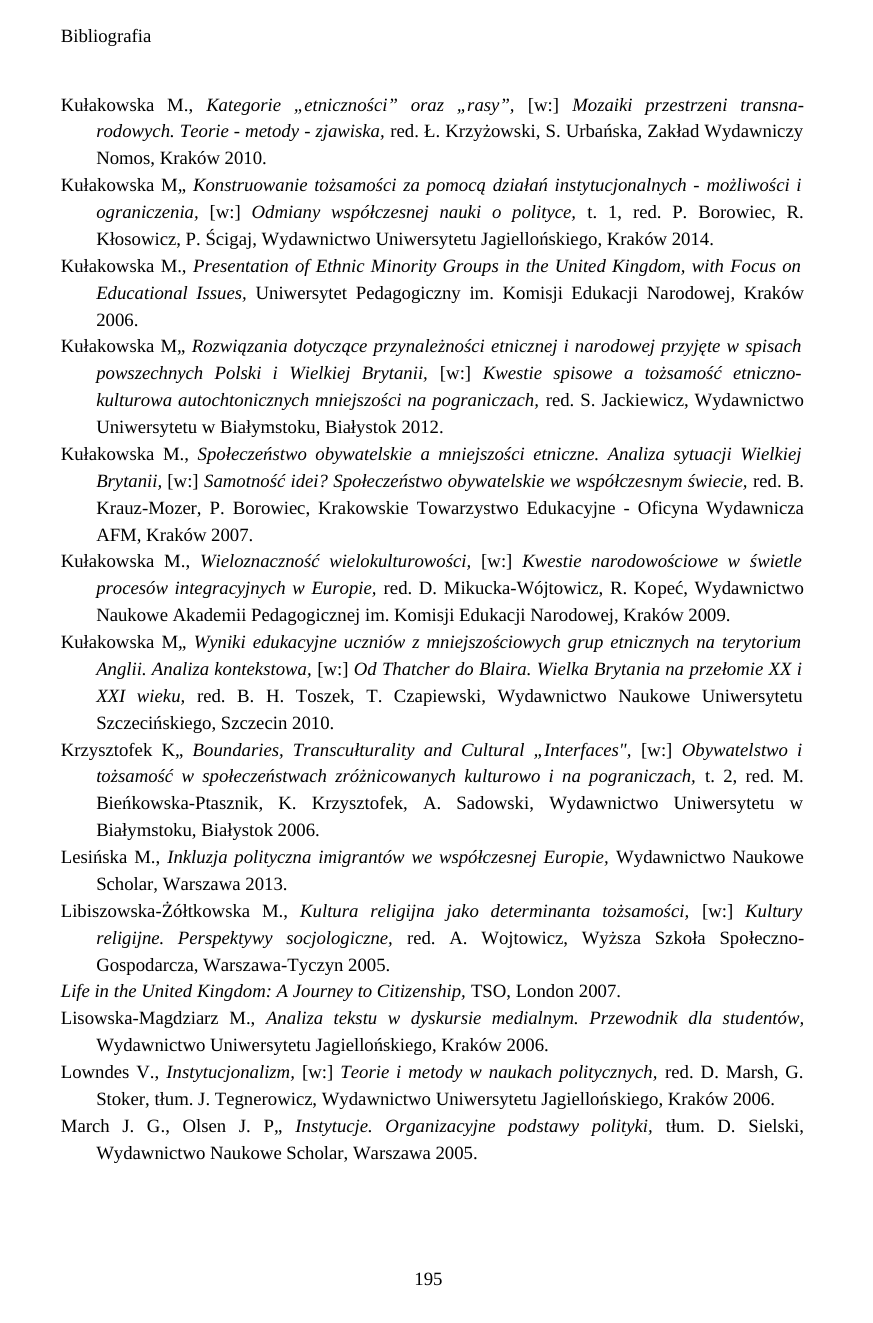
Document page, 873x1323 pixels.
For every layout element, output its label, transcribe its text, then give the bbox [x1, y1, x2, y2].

text Lisowska-Magdziarz M., Analiza tekstu w dyskursie medialnym. Przewodnik dla stu­dentów, Wydawnictwo Uniwersytetu Jagiellońskiego, Kraków 2006. [61, 1007, 804, 1056]
text Kułakowska M„ Konstruowanie tożsamości za pomocą działań instytucjonalnych - możliwości i ograniczenia, [w:] Odmiany współczesnej nauki o polityce, t. 1, red. P. Borowiec, R. Kłosowicz, P. Ścigaj, Wydawnictwo Uniwersytetu Jagiellońskiego, Kraków 2014. [61, 174, 804, 249]
text Kułakowska M., Presentation of Ethnic Minority Groups in the United Kingdom, with Focus on Educational Issues, Uniwersytet Pedagogiczny im. Komisji Edukacji Na­rodowej, Kraków 2006. [61, 255, 804, 330]
text Lowndes V., Instytucjonalizm, [w:] Teorie i metody w naukach politycznych, red. D. Marsh, G. Stoker, tłum. J. Tegnerowicz, Wydawnictwo Uniwersytetu Jagielloń­skiego, Kraków 2006. [61, 1061, 804, 1109]
text March J. G., Olsen J. P„ Instytucje. Organizacyjne podstawy polityki, tłum. D. Sielski, Wydawnictwo Naukowe Scholar, Warszawa 2005. [61, 1115, 804, 1163]
text Kułakowska M„ Wyniki edukacyjne uczniów z mniejszościowych grup etnicznych na terytorium Anglii. Analiza kontekstowa, [w:] Od Thatcher do Blaira. Wielka Bryta­nia na przełomie XX i XXI wieku, red. B. H. Toszek, T. Czapiewski, Wydawnictwo Naukowe Uniwersytetu Szczecińskiego, Szczecin 2010. [61, 631, 804, 733]
text Life in the United Kingdom: A Journey to Citizenship, TSO, London 2007. [61, 980, 804, 1002]
text Bibliografia [61, 25, 804, 47]
text Lesińska M., Inkluzja polityczna imigrantów we współczesnej Europie, Wydawnictwo Naukowe Scholar, Warszawa 2013. [61, 846, 804, 894]
text Kułakowska M., Kategorie „etniczności” oraz „rasy”, [w:] Mozaiki przestrzeni transna­rodowych. Teorie - metody - zjawiska, red. Ł. Krzyżowski, S. Urbańska, Zakład Wydawniczy Nomos, Kraków 2010. [61, 93, 804, 169]
text Krzysztofek K„ Boundaries, Transcułturality and Cultural „Interfaces", [w:] Obywatel­stwo i tożsamość w społeczeństwach zróżnicowanych kulturowo i na pograniczach, t. 2, red. M. Bieńkowska-Ptasznik, K. Krzysztofek, A. Sadowski, Wydawnictwo Uniwersytetu w Białymstoku, Białystok 2006. [61, 738, 804, 841]
text Libiszowska-Żółtkowska M., Kultura religijna jako determinanta tożsamości, [w:] Kul­tury religijne. Perspektywy socjologiczne, red. A. Wojtowicz, Wyższa Szkoła Spo­łeczno-Gospodarcza, Warszawa-Tyczyn 2005. [61, 900, 804, 975]
text Kułakowska M., Społeczeństwo obywatelskie a mniejszości etniczne. Analiza sytuacji Wielkiej Brytanii, [w:] Samotność idei? Społeczeństwo obywatelskie we współcze­snym świecie, red. B. Krauz-Mozer, P. Borowiec, Krakowskie Towarzystwo Eduka­cyjne - Oficyna Wydawnicza AFM, Kraków 2007. [61, 443, 804, 545]
text Kułakowska M., Wieloznaczność wielokulturowości, [w:] Kwestie narodowościowe w świetle procesów integracyjnych w Europie, red. D. Mikucka-Wójtowicz, R. Ko­peć, Wydawnictwo Naukowe Akademii Pedagogicznej im. Komisji Edukacji Na­rodowej, Kraków 2009. [61, 550, 804, 626]
text Kułakowska M„ Rozwiązania dotyczące przynależności etnicznej i narodowej przyjęte w spisach powszechnych Polski i Wielkiej Brytanii, [w:] Kwestie spisowe a tożsamość etniczno-kulturowa autochtonicznych mniejszości na pograniczach, red. S. Jackie­wicz, Wydawnictwo Uniwersytetu w Białymstoku, Białystok 2012. [61, 335, 804, 438]
text 195 [414, 1267, 451, 1289]
